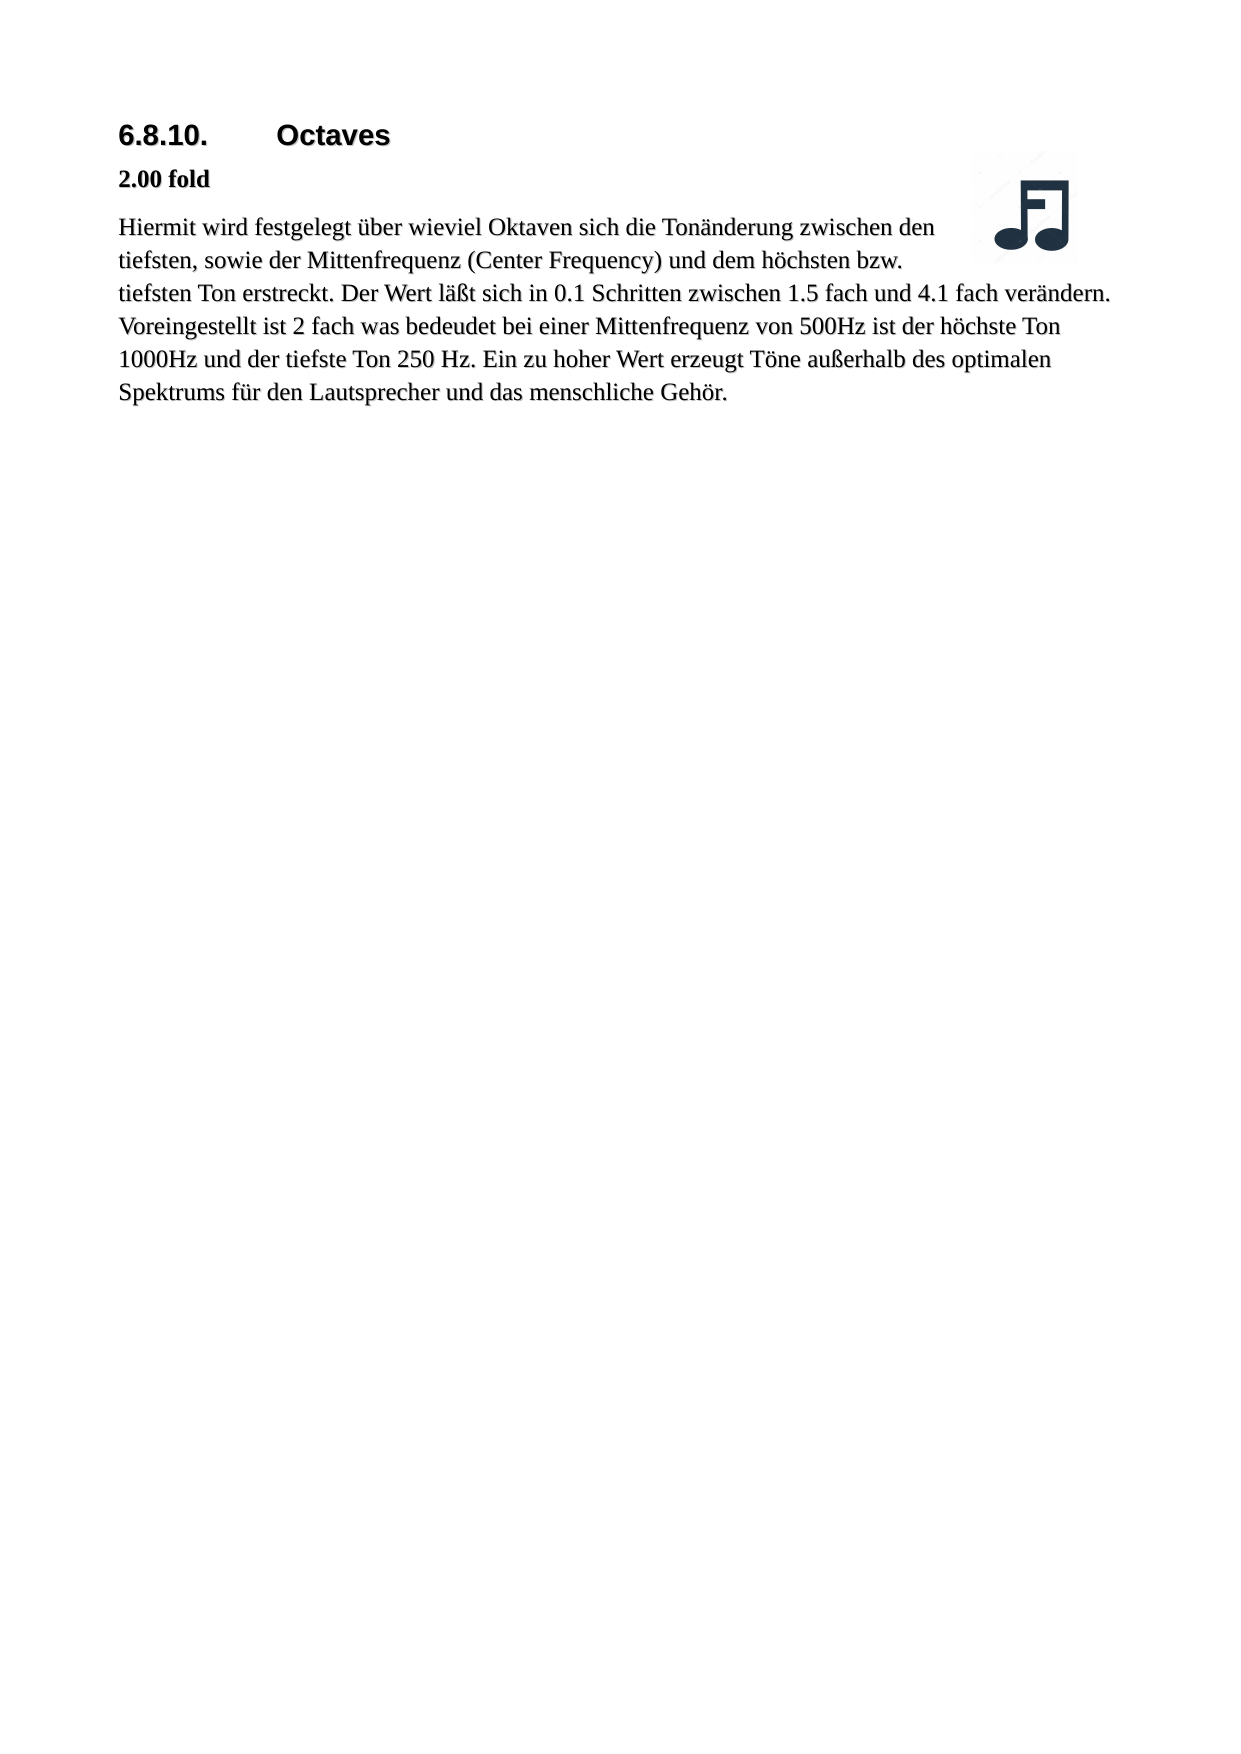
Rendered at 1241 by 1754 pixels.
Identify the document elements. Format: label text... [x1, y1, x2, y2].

text Hiermit wird festgelegt über wieviel Oktaven sich die Tonänderung zwischen den tiefsten, sowie der Mittenfrequenz (Center Frequency) und dem höchsten bzw. tiefsten Ton erstreckt. Der Wert läßt sich in 0.1 Schritten zwischen 1.5 fach und 4.1 fach verändern. Voreingestellt ist 2 fach was bedeudet bei einer Mittenfrequenz von 500Hz ist der höchste Ton 1000Hz und der tiefste Ton 250 Hz. Ein zu hoher Wert erzeugt Töne außerhalb des optimalen Spektrums für den Lautsprecher und das menschliche Gehör. [118, 212, 1122, 406]
text 2.00 fold [118, 164, 1122, 193]
subtitle Octaves [118, 118, 1122, 152]
